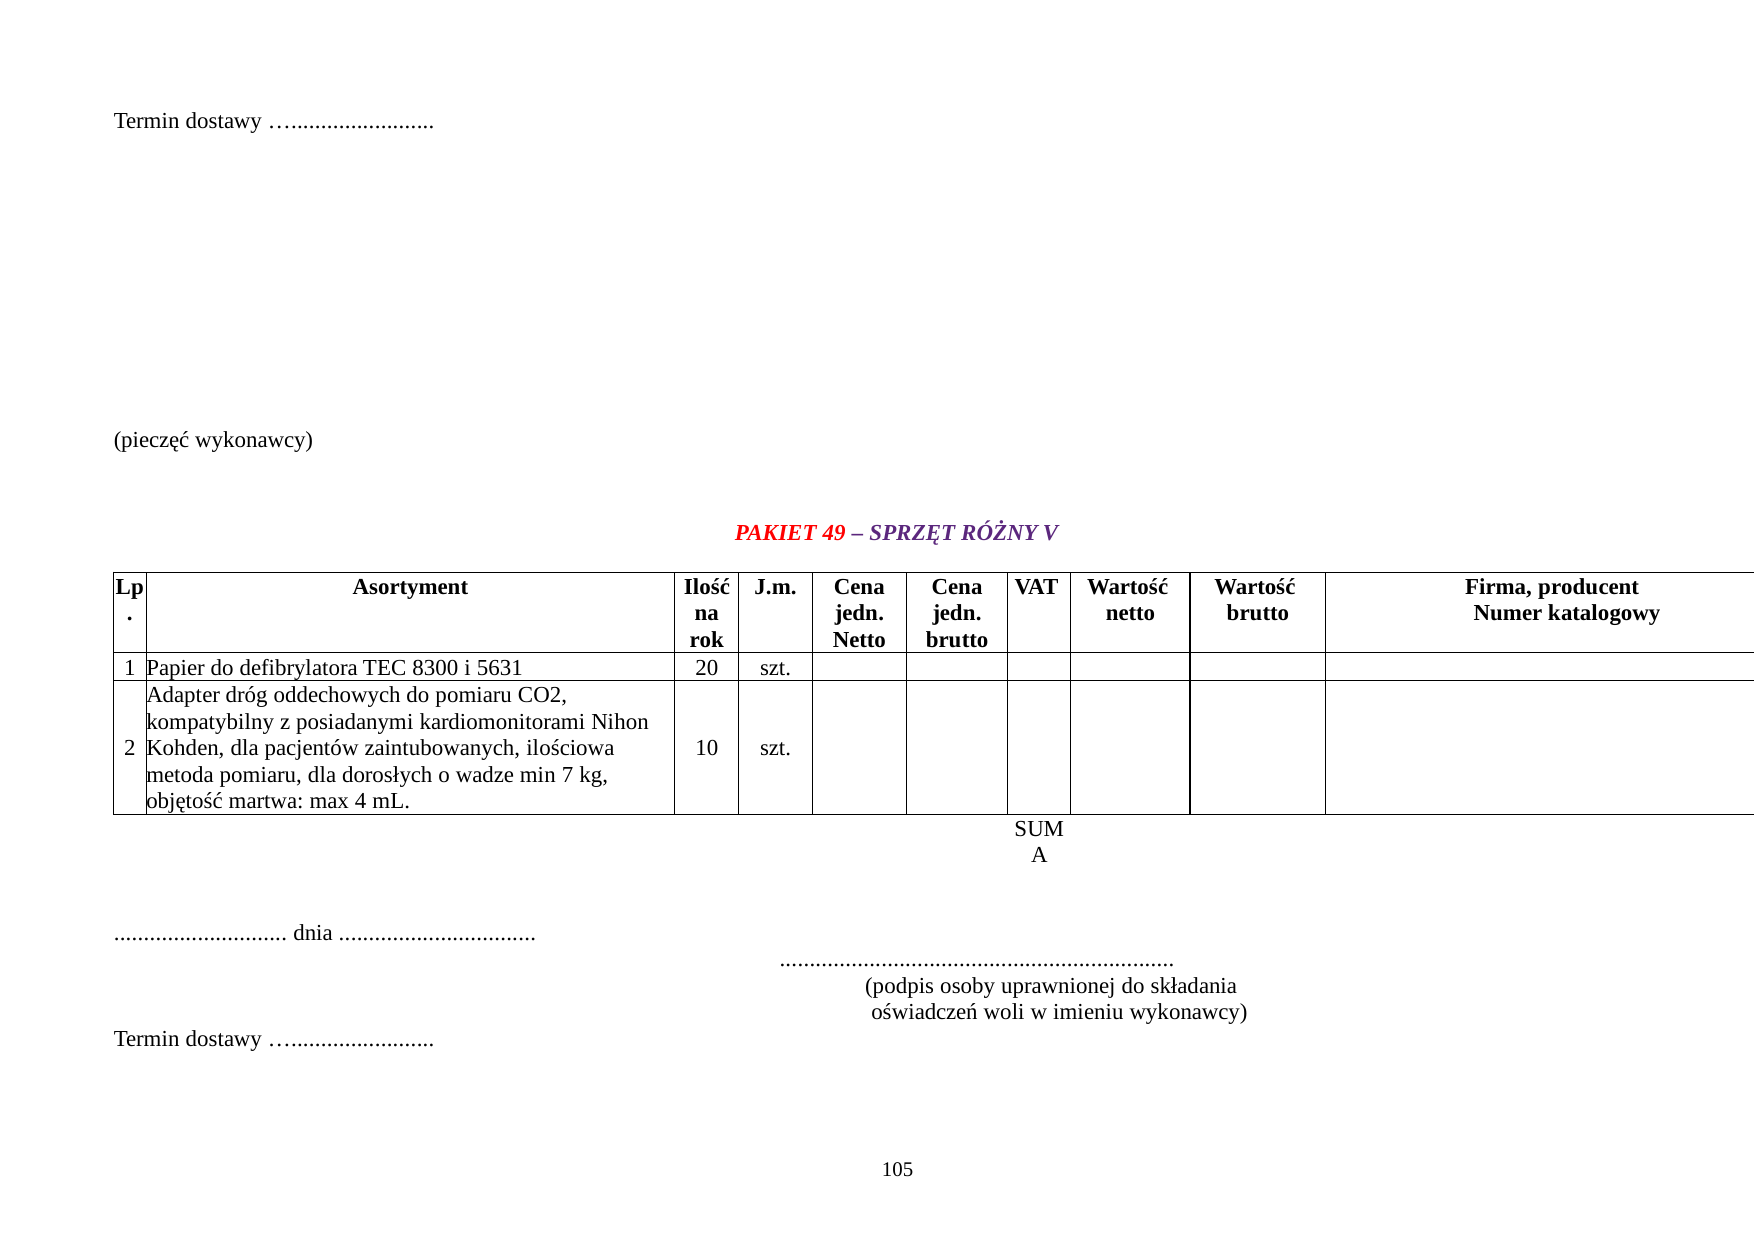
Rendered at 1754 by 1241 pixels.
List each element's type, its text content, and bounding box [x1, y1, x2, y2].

table_header Cena jedn. brutto [907, 573, 1007, 652]
table_cell [1673, 815, 1677, 868]
table_cell [1191, 653, 1325, 680]
table_cell [146, 868, 674, 894]
table_cell [1677, 815, 1681, 868]
table_cell [1610, 815, 1614, 868]
table_cell [1606, 815, 1610, 868]
table_cell szt. [739, 653, 812, 680]
table_cell [146, 815, 674, 868]
table_cell [1664, 815, 1668, 868]
table_cell [1071, 681, 1189, 814]
table_cell [1614, 868, 1618, 894]
table_cell [906, 815, 1007, 868]
table_cell [1593, 868, 1597, 894]
table_header Firma, producent Numer katalogowy [1326, 573, 1754, 652]
table_cell [1071, 815, 1190, 868]
table_cell [1326, 681, 1754, 814]
text ............................. dnia ................................. [113, 918, 1681, 945]
table_cell 10 [675, 681, 738, 814]
table_cell [1325, 868, 1589, 894]
table_cell [907, 681, 1007, 814]
table_cell [1627, 868, 1631, 894]
table_cell [1325, 815, 1589, 868]
table_cell [1190, 815, 1325, 868]
table_cell [1660, 868, 1664, 894]
table_cell Papier do defibrylatora TEC 8300 i 5631 [147, 653, 674, 680]
table_cell [907, 653, 1007, 680]
table_cell [812, 868, 906, 894]
table_cell [1008, 653, 1070, 680]
table_cell [1656, 815, 1660, 868]
text Termin dostawy …........................ [113, 1025, 1681, 1051]
table_cell [1008, 868, 1071, 894]
table_cell [1652, 868, 1656, 894]
table_cell [1610, 868, 1614, 894]
table_cell [114, 815, 146, 868]
table_cell [906, 868, 1007, 894]
table_cell [812, 815, 906, 868]
table_header Asortyment [147, 573, 674, 652]
table_header Wartość brutto [1191, 573, 1325, 652]
table_cell [1683, 868, 1754, 894]
table_header Lp. [114, 573, 146, 652]
table_cell [1602, 815, 1606, 868]
table_cell [1190, 868, 1325, 894]
table_cell [813, 681, 906, 814]
table_cell [1618, 815, 1622, 868]
table_cell [1071, 868, 1190, 894]
table_cell szt. [739, 681, 812, 814]
table_cell [1639, 815, 1643, 868]
table_cell [1639, 868, 1643, 894]
table_cell [739, 815, 812, 868]
table_cell [739, 868, 812, 894]
table_cell [1673, 868, 1677, 894]
table_cell [1656, 868, 1660, 894]
table_cell SUMA [1008, 815, 1071, 868]
table_cell [1602, 868, 1606, 894]
subtitle PAKIET 49 – SPRZĘT RÓŻNY V [113, 518, 1681, 545]
table_header Ilość na rok [675, 573, 738, 652]
table_header Cena jedn. Netto [813, 573, 906, 652]
table_cell 2 [114, 681, 146, 814]
table_cell [1643, 815, 1647, 868]
table_cell [1071, 653, 1189, 680]
table_cell [1660, 815, 1664, 868]
text .................................................................. [113, 945, 1681, 972]
table_cell [675, 815, 739, 868]
table_cell [1589, 815, 1593, 868]
table_cell [1635, 868, 1639, 894]
table_cell [1668, 815, 1672, 868]
table_cell [1606, 868, 1610, 894]
table_cell [1191, 681, 1325, 814]
table_cell [1668, 868, 1672, 894]
table_cell [1683, 815, 1754, 868]
table_cell [813, 653, 906, 680]
table_cell [1623, 868, 1627, 894]
table_cell 20 [675, 653, 738, 680]
table_cell [1618, 868, 1622, 894]
table_cell [1635, 815, 1639, 868]
table_cell [1664, 868, 1668, 894]
table_cell [1652, 815, 1656, 868]
table_cell [1648, 868, 1652, 894]
table_cell [1627, 815, 1631, 868]
table_cell [1677, 868, 1681, 894]
table_cell 1 [114, 653, 146, 680]
text (podpis osoby uprawnionej do składania [630, 972, 1681, 998]
text oświadczeń woli w imieniu wykonawcy) [703, 998, 1681, 1025]
table_header VAT [1008, 573, 1070, 652]
table_cell [1598, 815, 1602, 868]
table_cell Adapter dróg oddechowych do pomiaru CO2, kompatybilny z posiadanymi kardiomonitorami Nihon Kohden, dla pacjentów zaintubowanych, ilościowa metoda pomiaru, dla dorosłych o wadze min 7 kg, objętość martwa: max 4 mL. [147, 681, 674, 814]
table_cell [1326, 653, 1754, 680]
table_cell [1631, 815, 1635, 868]
table_header Wartość netto [1071, 573, 1189, 652]
table_cell [1623, 815, 1627, 868]
table_cell [1008, 681, 1070, 814]
table_cell [1614, 815, 1618, 868]
table_cell [1598, 868, 1602, 894]
table_cell [114, 868, 146, 894]
table_cell [1643, 868, 1647, 894]
table_cell [1593, 815, 1597, 868]
text (pieczęć wykonawcy) [113, 426, 1681, 452]
table_cell [1631, 868, 1635, 894]
table_cell [675, 868, 739, 894]
text Termin dostawy …........................ [113, 107, 1681, 134]
table_header J.m. [739, 573, 812, 652]
table_cell [1648, 815, 1652, 868]
table_cell [1589, 868, 1593, 894]
